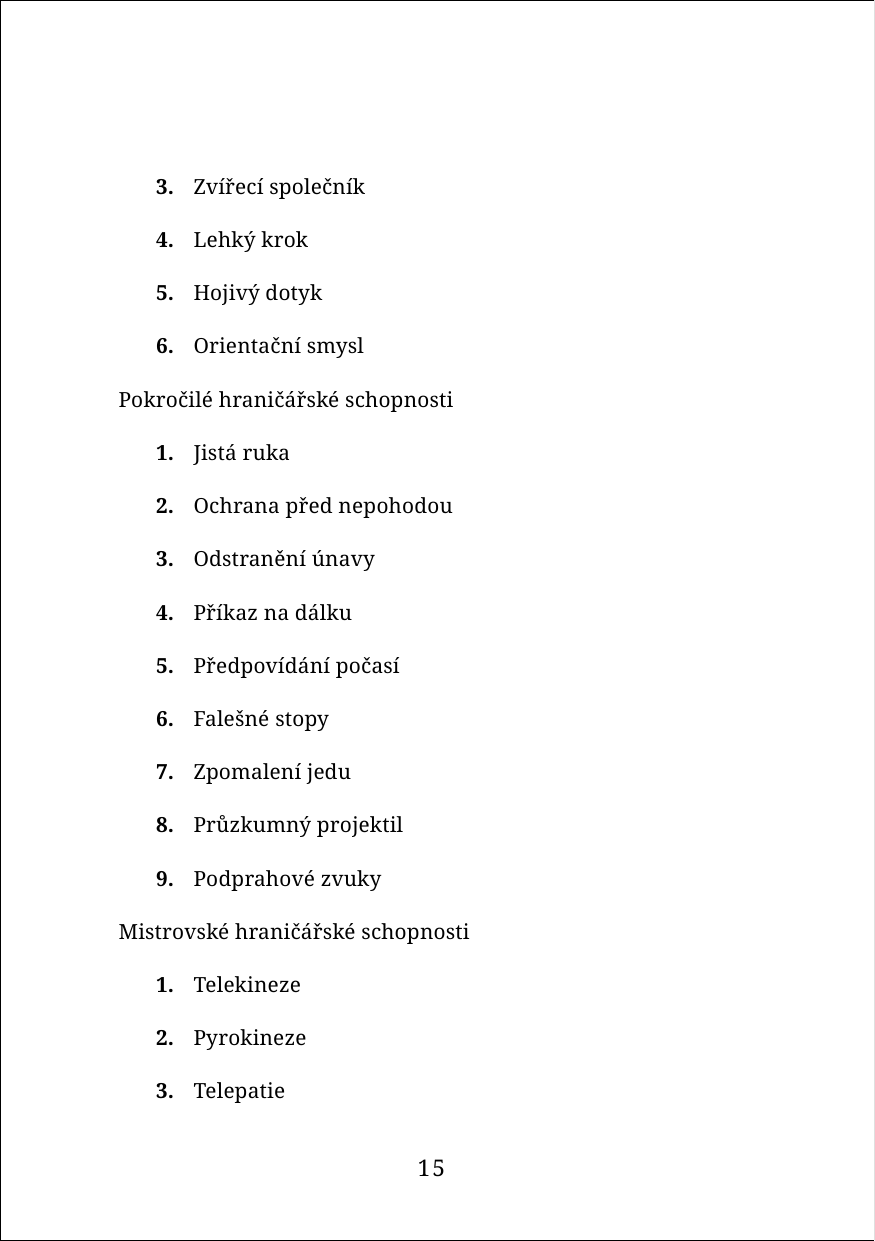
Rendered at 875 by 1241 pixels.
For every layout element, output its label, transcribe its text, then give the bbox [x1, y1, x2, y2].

list Podprahové zvuky [156, 864, 756, 892]
list Zpomalení jedu [156, 757, 756, 786]
list Zvířecí společník [156, 172, 756, 200]
list Příkaz na dálku [156, 598, 756, 626]
text Pokročilé hraničářské schopnosti [118, 385, 756, 413]
list Jistá ruka [156, 438, 756, 466]
list Telekineze [156, 970, 756, 999]
list Pyrokineze [156, 1023, 756, 1052]
list Ochrana před nepohodou [156, 491, 756, 519]
list Orientační smysl [156, 331, 756, 360]
list Telepatie [156, 1077, 756, 1105]
list Falešné stopy [156, 704, 756, 732]
list Lehký krok [156, 225, 756, 253]
list Předpovídání počasí [156, 651, 756, 679]
list Hojivý dotyk [156, 278, 756, 307]
list Odstranění únavy [156, 544, 756, 573]
list Průzkumný projektil [156, 811, 756, 839]
text Mistrovské hraničářské schopnosti [118, 917, 756, 945]
